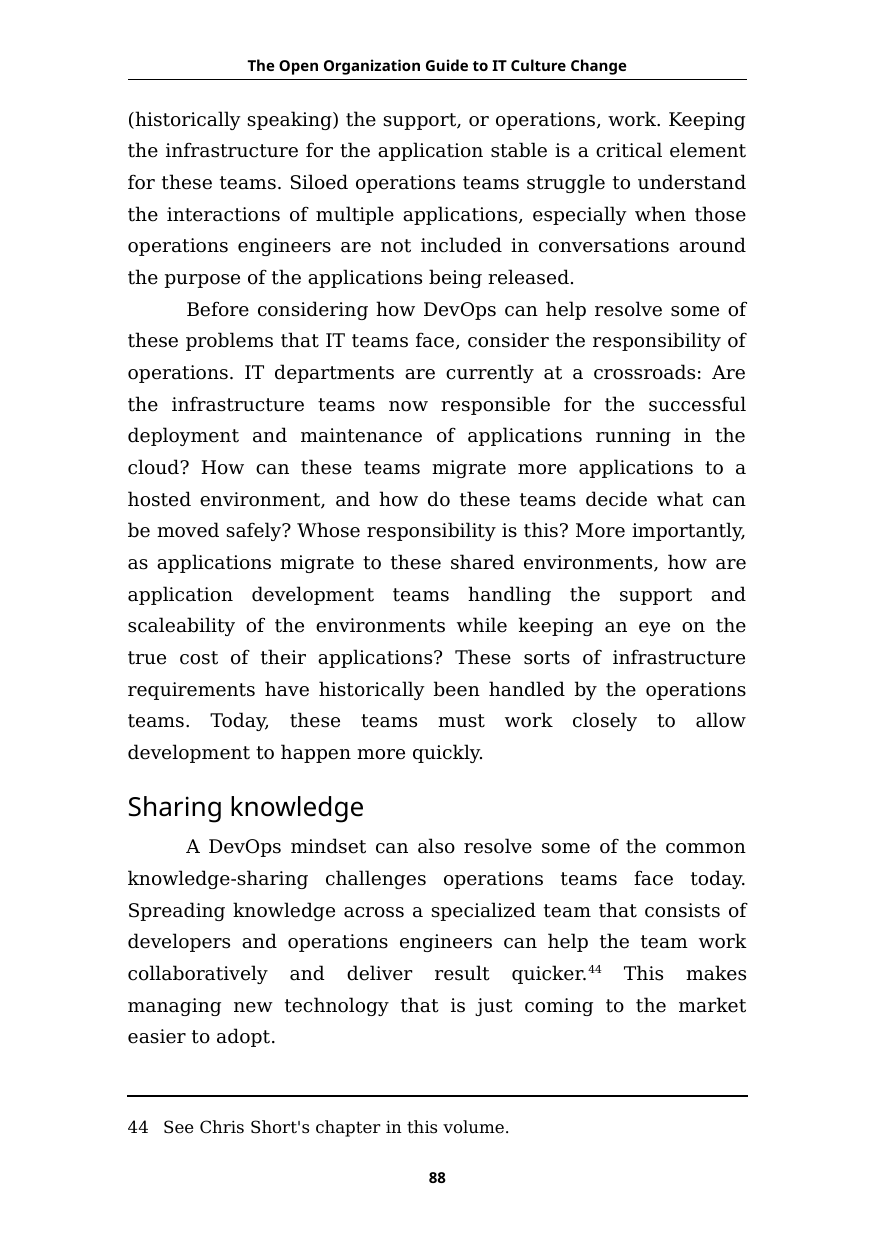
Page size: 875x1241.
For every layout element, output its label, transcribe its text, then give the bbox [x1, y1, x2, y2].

text See Chris Short's chapter in this volume. [127, 1118, 747, 1138]
text A DevOps mindset can also resolve some of the common knowledge-sharing challenges operations teams face today. Spreading knowledge across a specialized team that consists of developers and operations engineers can help the team work collaboratively and deliver result quicker. This makes managing new technology that is just coming to the market easier to adopt. [127, 837, 747, 1048]
text Before considering how DevOps can help resolve some of these problems that IT teams face, consider the responsibility of operations. IT departments are currently at a crossroads: Are the infrastructure teams now responsible for the successful deployment and maintenance of applications running in the cloud? How can these teams migrate more applications to a hosted environment, and how do these teams decide what can be moved safely? Whose responsibility is this? More importantly, as applications migrate to these shared environments, how are application development teams handling the support and scaleability of the environments while keeping an eye on the true cost of their applications? These sorts of infrastructure requirements have historically been handled by the operations teams. Today, these teams must work closely to allow development to happen more quickly. [127, 299, 747, 764]
text (historically speaking) the support, or operations, work. Keeping the infrastructure for the application stable is a critical element for these teams. Siloed operations teams struggle to understand the interactions of multiple applications, especially when those operations engineers are not included in conversations around the purpose of the applications being released. [127, 109, 747, 289]
subtitle Sharing knowledge [127, 788, 747, 824]
